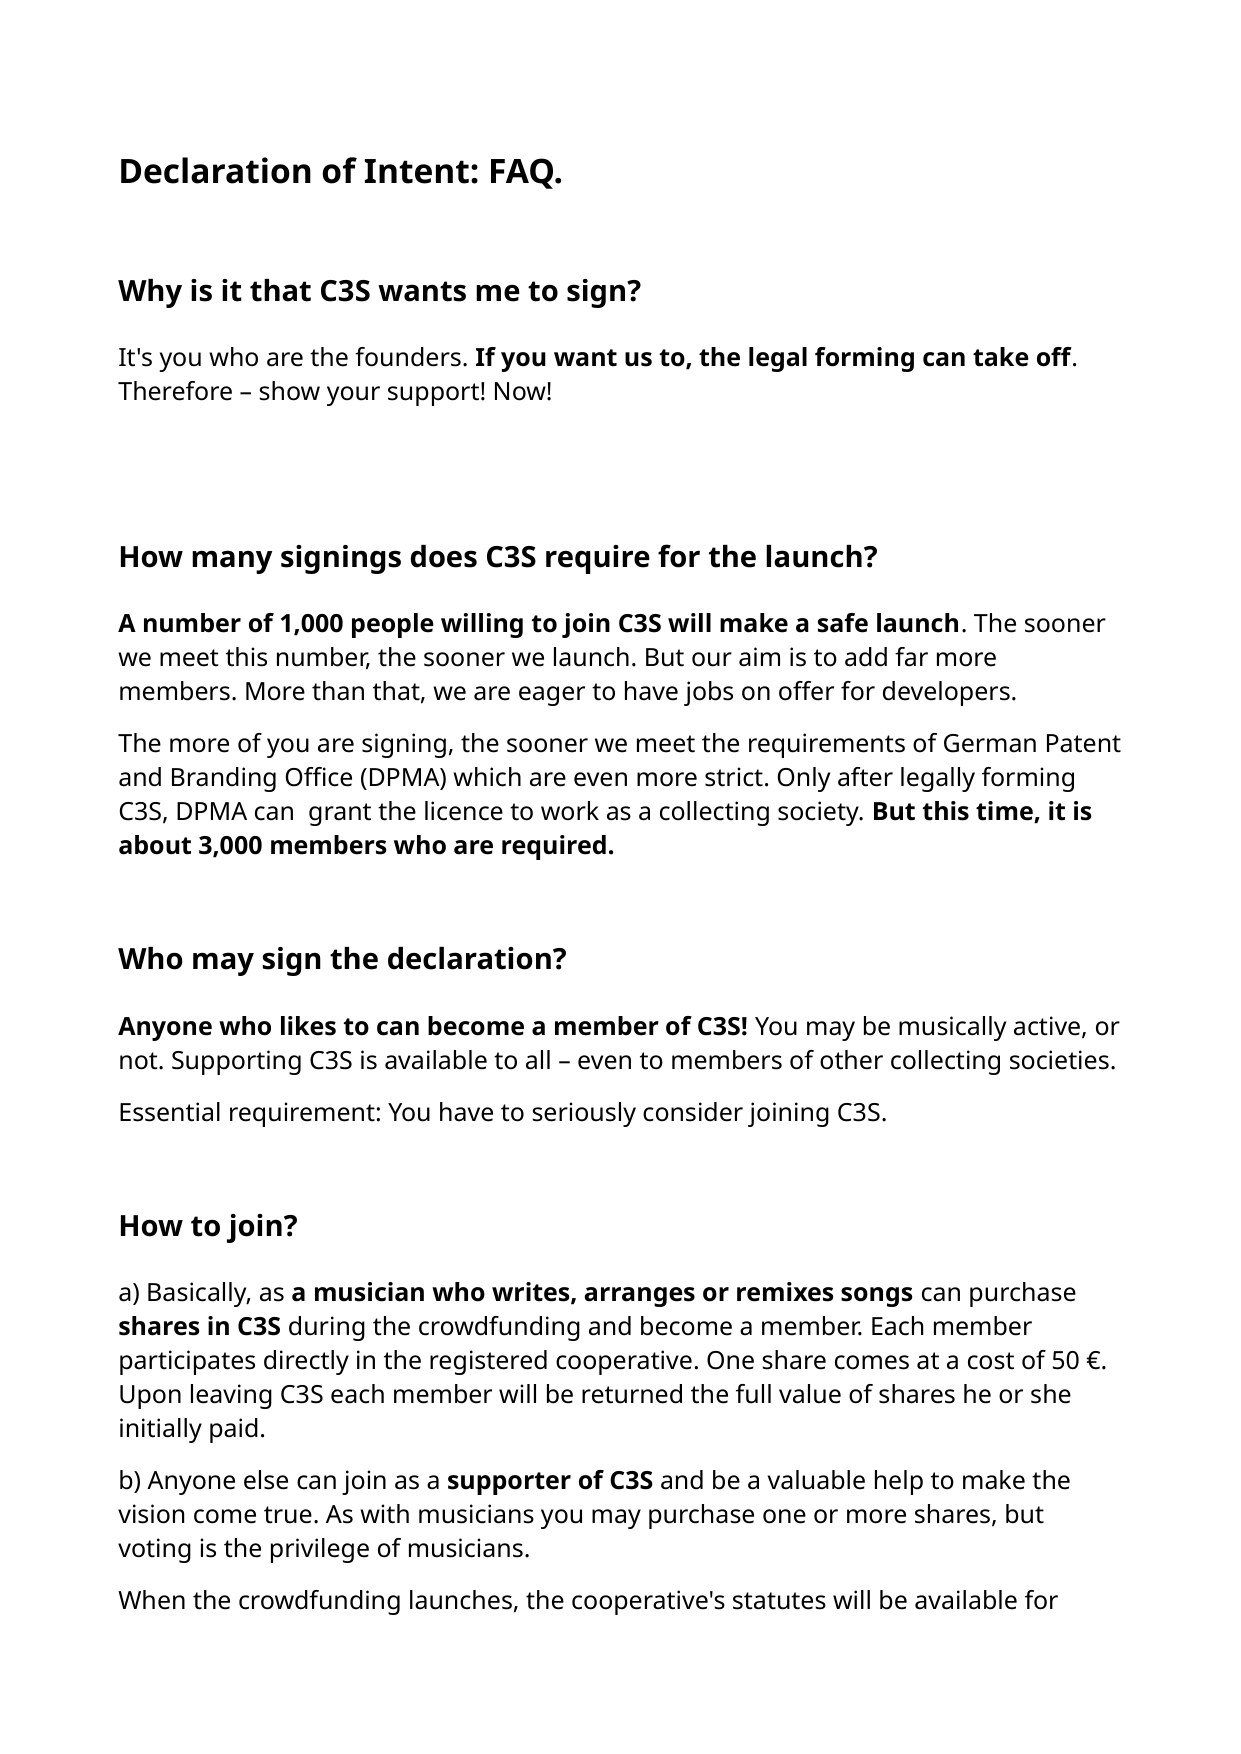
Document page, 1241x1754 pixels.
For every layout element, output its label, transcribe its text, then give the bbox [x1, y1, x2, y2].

subtitle How many signings does C3S require for the launch? [118, 536, 1122, 576]
subtitle Declaration of Intent: FAQ. [118, 148, 1122, 193]
subtitle How to join? [118, 1205, 1122, 1244]
text When the crowdfunding launches, the cooperative's statutes will be available for [118, 1583, 1122, 1617]
text A number of 1,000 people willing to join C3S will make a safe launch. The sooner we meet this number, the sooner we launch. But our aim is to add far more members. More than that, we are eager to have jobs on offer for developers. [118, 606, 1122, 708]
text The more of you are signing, the sooner we meet the requirements of German Patent and Branding Office (DPMA) which are even more strict. Only after legally forming C3S, DPMA can grant the licence to work as a collecting society. But this time, it is about 3,000 members who are required. [118, 726, 1122, 862]
text It's you who are the founders. If you want us to, the legal forming can take off. Therefore – show your support! Now! [118, 340, 1122, 408]
text b) Anyone else can join as a supporter of C3S and be a valuable help to make the vision come true. As with musicians you may purchase one or more shares, but voting is the privilege of musicians. [118, 1463, 1122, 1565]
subtitle Who may sign the declaration? [118, 939, 1122, 978]
text Essential requirement: You have to seriously consider joining C3S. [118, 1094, 1122, 1128]
text a) Basically, as a musician who writes, arranges or remixes songs can purchase shares in C3S during the crowdfunding and become a member. Each member participates directly in the registered cooperative. One share comes at a cost of 50 €. Upon leaving C3S each member will be returned the full value of shares he or she initially paid. [118, 1275, 1122, 1445]
text Anyone who likes to can become a member of C3S! You may be musically active, or not. Supporting C3S is available to all – even to members of other collecting societies. [118, 1008, 1122, 1077]
subtitle Why is it that C3S wants me to sign? [118, 270, 1122, 309]
